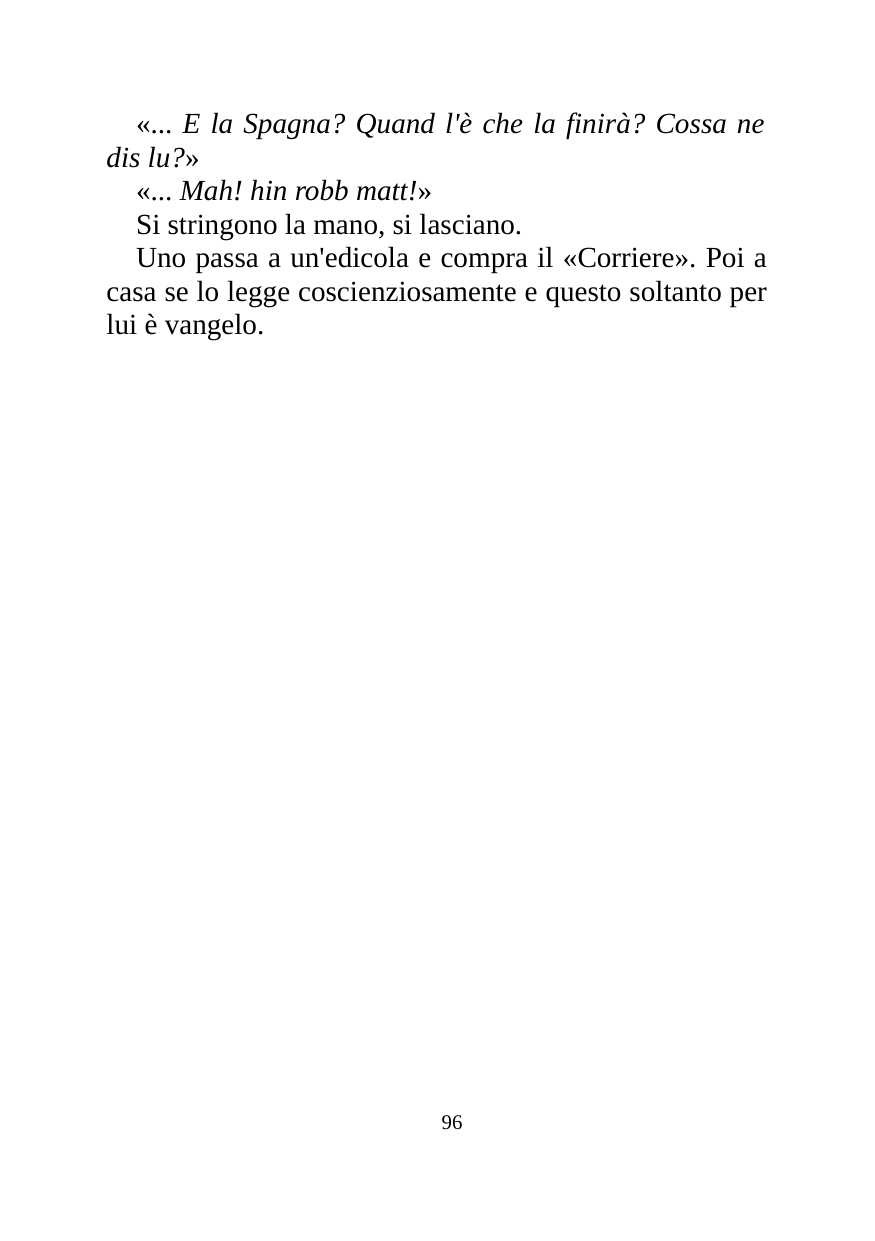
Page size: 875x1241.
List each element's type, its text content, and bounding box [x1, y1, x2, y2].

text Uno passa a un'edicola e compra il «Corriere». Poi a casa se lo legge coscienziosamente e questo soltanto per lui è vangelo. [106, 240, 768, 341]
text «... Mah! hin robb matt!» [106, 173, 768, 207]
text Si stringono la mano, si lasciano. [106, 207, 768, 240]
text «... E la Spagna? Quand l'è che la finirà? Cossa ne dis lu?» [106, 106, 768, 173]
